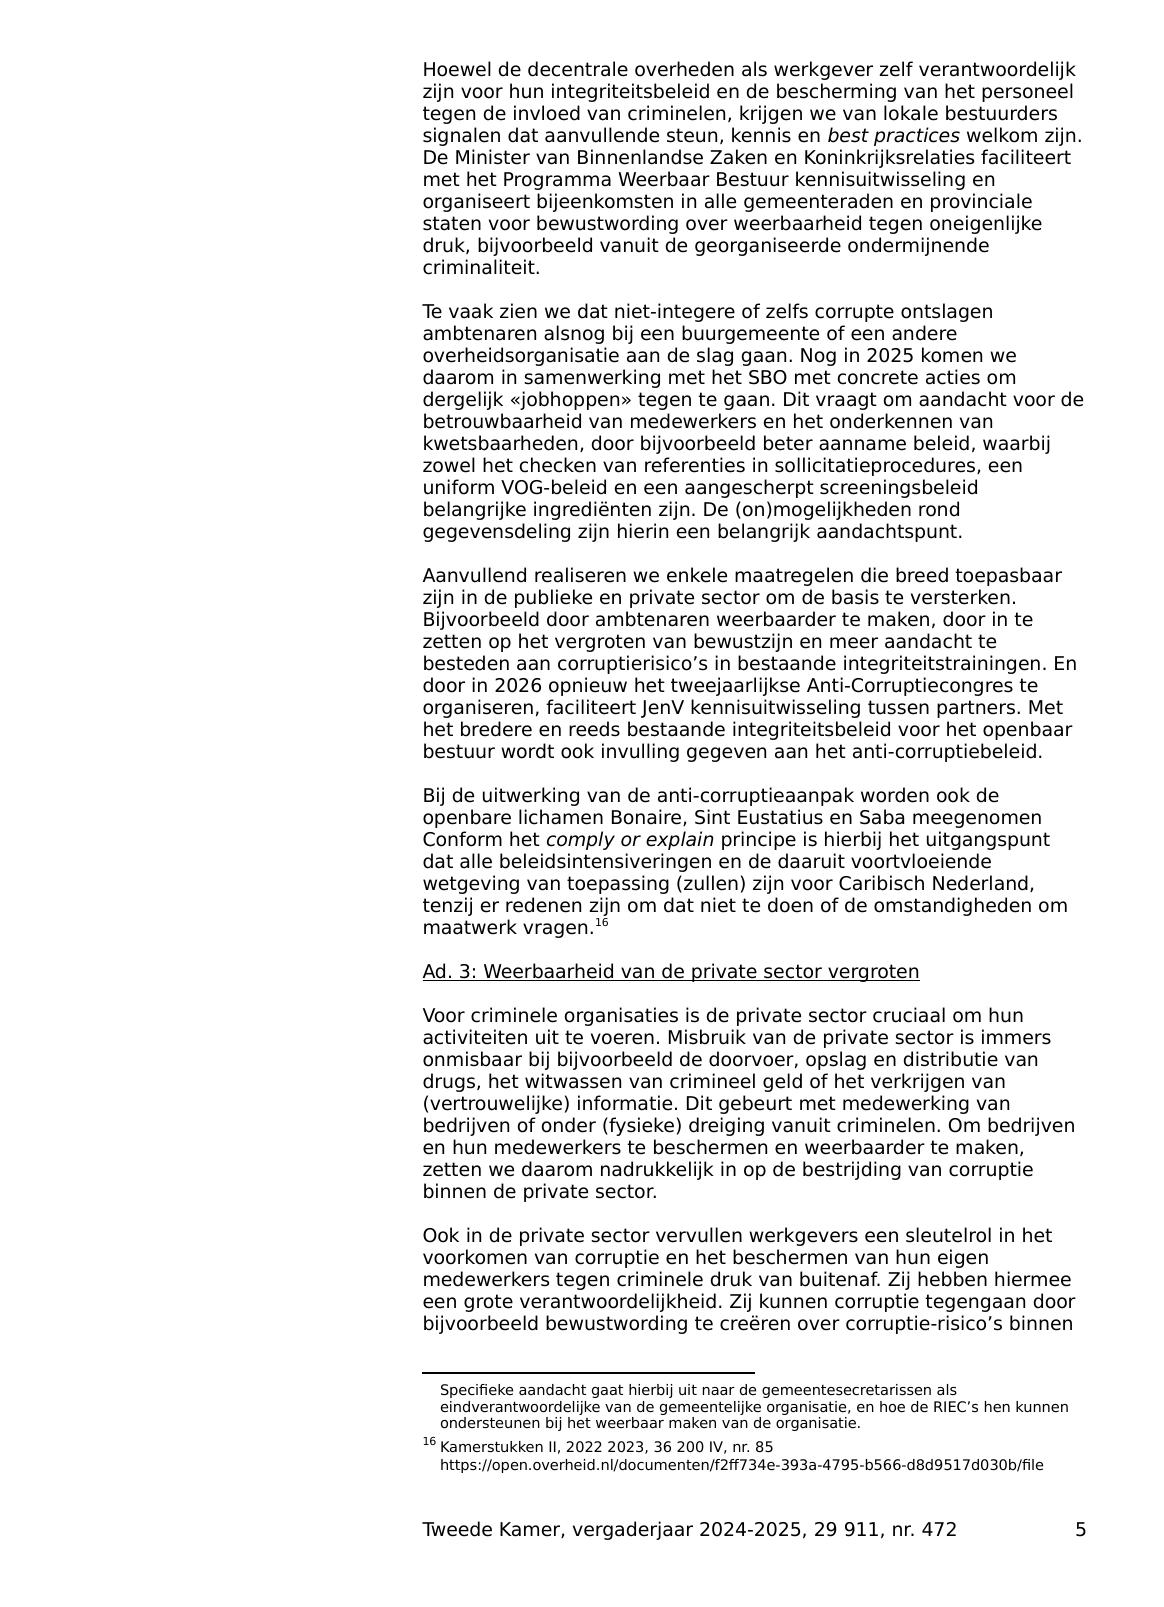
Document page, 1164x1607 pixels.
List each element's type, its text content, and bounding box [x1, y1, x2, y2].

text Hoewel de decentrale overheden als werkgever zelf verantwoordelijk zijn voor hun integriteitsbeleid en de bescherming van het personeel tegen de invloed van criminelen, krijgen we van lokale bestuurders signalen dat aanvullende steun, kennis en best practices welkom zijn. De Minister van Binnenlandse Zaken en Koninkrijksrelaties faciliteert met het Programma Weerbaar Bestuur kennisuitwisseling en organiseert bijeenkomsten in alle gemeenteraden en provinciale staten voor bewustwording over weerbaarheid tegen oneigenlijke druk, bijvoorbeeld vanuit de georganiseerde ondermijnende criminaliteit. [422, 59, 1087, 279]
subtitle Ad. 3: Weerbaarheid van de private sector vergroten [422, 961, 1087, 983]
text Aanvullend realiseren we enkele maatregelen die breed toepasbaar zijn in de publieke en private sector om de basis te versterken. Bijvoorbeeld door ambtenaren weerbaarder te maken, door in te zetten op het vergroten van bewustzijn en meer aandacht te besteden aan corruptierisico’s in bestaande integriteitstrainingen. En door in 2026 opnieuw het tweejaarlijkse Anti-Corruptiecongres te organiseren, faciliteert JenV kennisuitwisseling tussen partners. Met het bredere en reeds bestaande integriteitsbeleid voor het openbaar bestuur wordt ook invulling gegeven aan het anti-corruptiebeleid. [422, 565, 1087, 763]
text Voor criminele organisaties is de private sector cruciaal om hun activiteiten uit te voeren. Misbruik van de private sector is immers onmisbaar bij bijvoorbeeld de doorvoer, opslag en distributie van drugs, het witwassen van crimineel geld of het verkrijgen van (vertrouwelijke) informatie. Dit gebeurt met medewerking van bedrijven of onder (fysieke) dreiging vanuit criminelen. Om bedrijven en hun medewerkers te beschermen en weerbaarder te maken, zetten we daarom nadrukkelijk in op de bestrijding van corruptie binnen de private sector. [422, 1005, 1087, 1203]
text Te vaak zien we dat niet-integere of zelfs corrupte ontslagen ambtenaren alsnog bij een buurgemeente of een andere overheidsorganisatie aan de slag gaan. Nog in 2025 komen we daarom in samenwerking met het SBO met concrete acties om dergelijk «jobhoppen» tegen te gaan. Dit vraagt om aandacht voor de betrouwbaarheid van medewerkers en het onderkennen van kwetsbaarheden, door bijvoorbeeld beter aanname beleid, waarbij zowel het checken van referenties in sollicitatieprocedures, een uniform VOG-beleid en een aangescherpt screeningsbeleid belangrijke ingrediënten zijn. De (on)mogelijkheden rond gegevensdeling zijn hierin een belangrijk aandachtspunt. [422, 301, 1087, 543]
text Kamerstukken II, 2022 2023, 36 200 IV, nr. 85 https://open.overheid.nl/documenten/f2ff734e-393a-4795-b566-d8d9517d030b/file [422, 1435, 1087, 1474]
text Specifieke aandacht gaat hierbij uit naar de gemeentesecretarissen als eindverantwoordelijke van de gemeentelijke organisatie, en hoe de RIEC’s hen kunnen ondersteunen bij het weerbaar maken van de organisatie. [422, 1382, 1087, 1432]
text Ook in de private sector vervullen werkgevers een sleutelrol in het voorkomen van corruptie en het beschermen van hun eigen medewerkers tegen criminele druk van buitenaf. Zij hebben hiermee een grote verantwoordelijkheid. Zij kunnen corruptie tegengaan door bijvoorbeeld bewustwording te creëren over corruptie-risico’s binnen [422, 1225, 1087, 1335]
text Bij de uitwerking van de anti-corruptieaanpak worden ook de openbare lichamen Bonaire, Sint Eustatius en Saba meegenomen Conform het comply or explain principe is hierbij het uitgangspunt dat alle beleidsintensiveringen en de daaruit voortvloeiende wetgeving van toepassing (zullen) zijn voor Caribisch Nederland, tenzij er redenen zijn om dat niet te doen of de omstandigheden om maatwerk vragen. [422, 785, 1087, 939]
